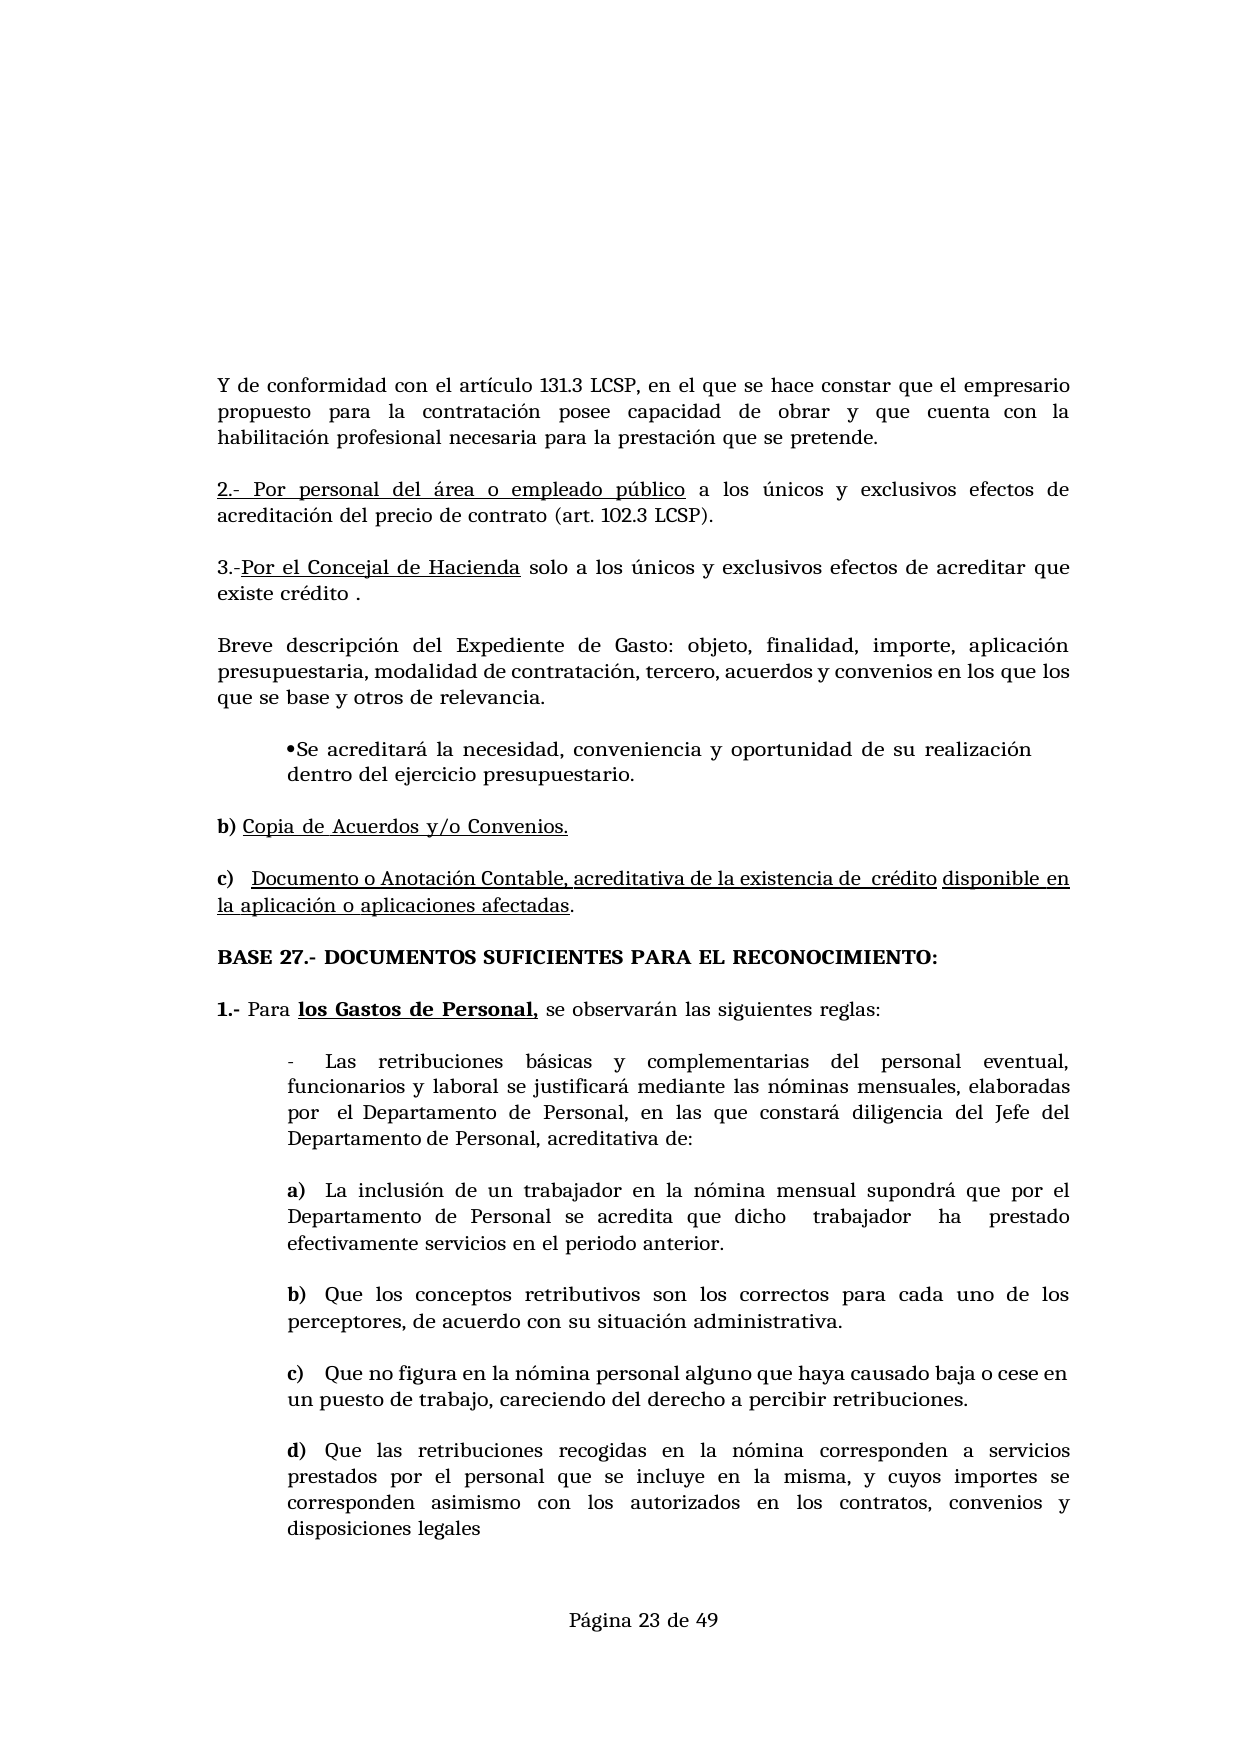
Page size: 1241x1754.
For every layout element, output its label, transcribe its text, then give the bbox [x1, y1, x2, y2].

text 1.- Para los Gastos de Personal, se observarán las siguientes reglas: [217, 997, 1103, 1021]
text Breve descripción del Expediente de Gasto: objeto, finalidad, importe, aplicación presupuestaria, modalidad de contratación, tercero, acuerdos y convenios en los que los que se base y otros de relevancia. [217, 634, 1070, 709]
text 2.- Por personal del área o empleado público a los únicos y exclusivos efectos de acreditación del precio de contrato (art. 102.3 LCSP). [217, 477, 1070, 527]
list Que los conceptos retributivos son los correctos para cada uno de los perceptores, de acuerdo con su situación administrativa. [287, 1283, 1070, 1333]
text Y de conformidad con el artículo 131.3 LCSP, en el que se hace constar que el empresario propuesto para la contratación posee capacidad de obrar y que cuenta con la habilitación profesional necesaria para la prestación que se pretende. [217, 374, 1070, 449]
subtitle BASE 27.- DOCUMENTOS SUFICIENTES PARA EL RECONOCIMIENTO: [217, 945, 1103, 969]
list Documento o Anotación Contable, acreditativa de la existencia de crédito disponible en la aplicación o aplicaciones afectadas. [217, 867, 1070, 917]
text Página 23 de 49 [184, 1609, 1103, 1633]
list Se acreditará la necesidad, conveniencia y oportunidad de su realización dentro del ejercicio presupuestario. [287, 737, 1070, 787]
list La inclusión de un trabajador en la nómina mensual supondrá que por el Departamento de Personal se acredita que dicho trabajador ha prestado efectivamente servicios en el periodo anterior. [287, 1179, 1070, 1255]
list Las retribuciones básicas y complementarias del personal eventual, funcionarios y laboral se justificará mediante las nóminas mensuales, elaboradas por el Departamento de Personal, en las que constará diligencia del Jefe del Departamento de Personal, acreditativa de: [287, 1049, 1070, 1151]
text 3.-Por el Concejal de Hacienda solo a los únicos y exclusivos efectos de acreditar que existe crédito . [217, 555, 1070, 606]
list Copia de Acuerdos y/o Convenios. [217, 815, 1103, 839]
list Que no figura en la nómina personal alguno que haya causado baja o cese en un puesto de trabajo, careciendo del derecho a percibir retribuciones. [287, 1361, 1070, 1411]
list Que las retribuciones recogidas en la nómina corresponden a servicios prestados por el personal que se incluye en la misma, y cuyos importes se corresponden asimismo con los autorizados en los contratos, convenios y disposiciones legales [287, 1439, 1070, 1541]
